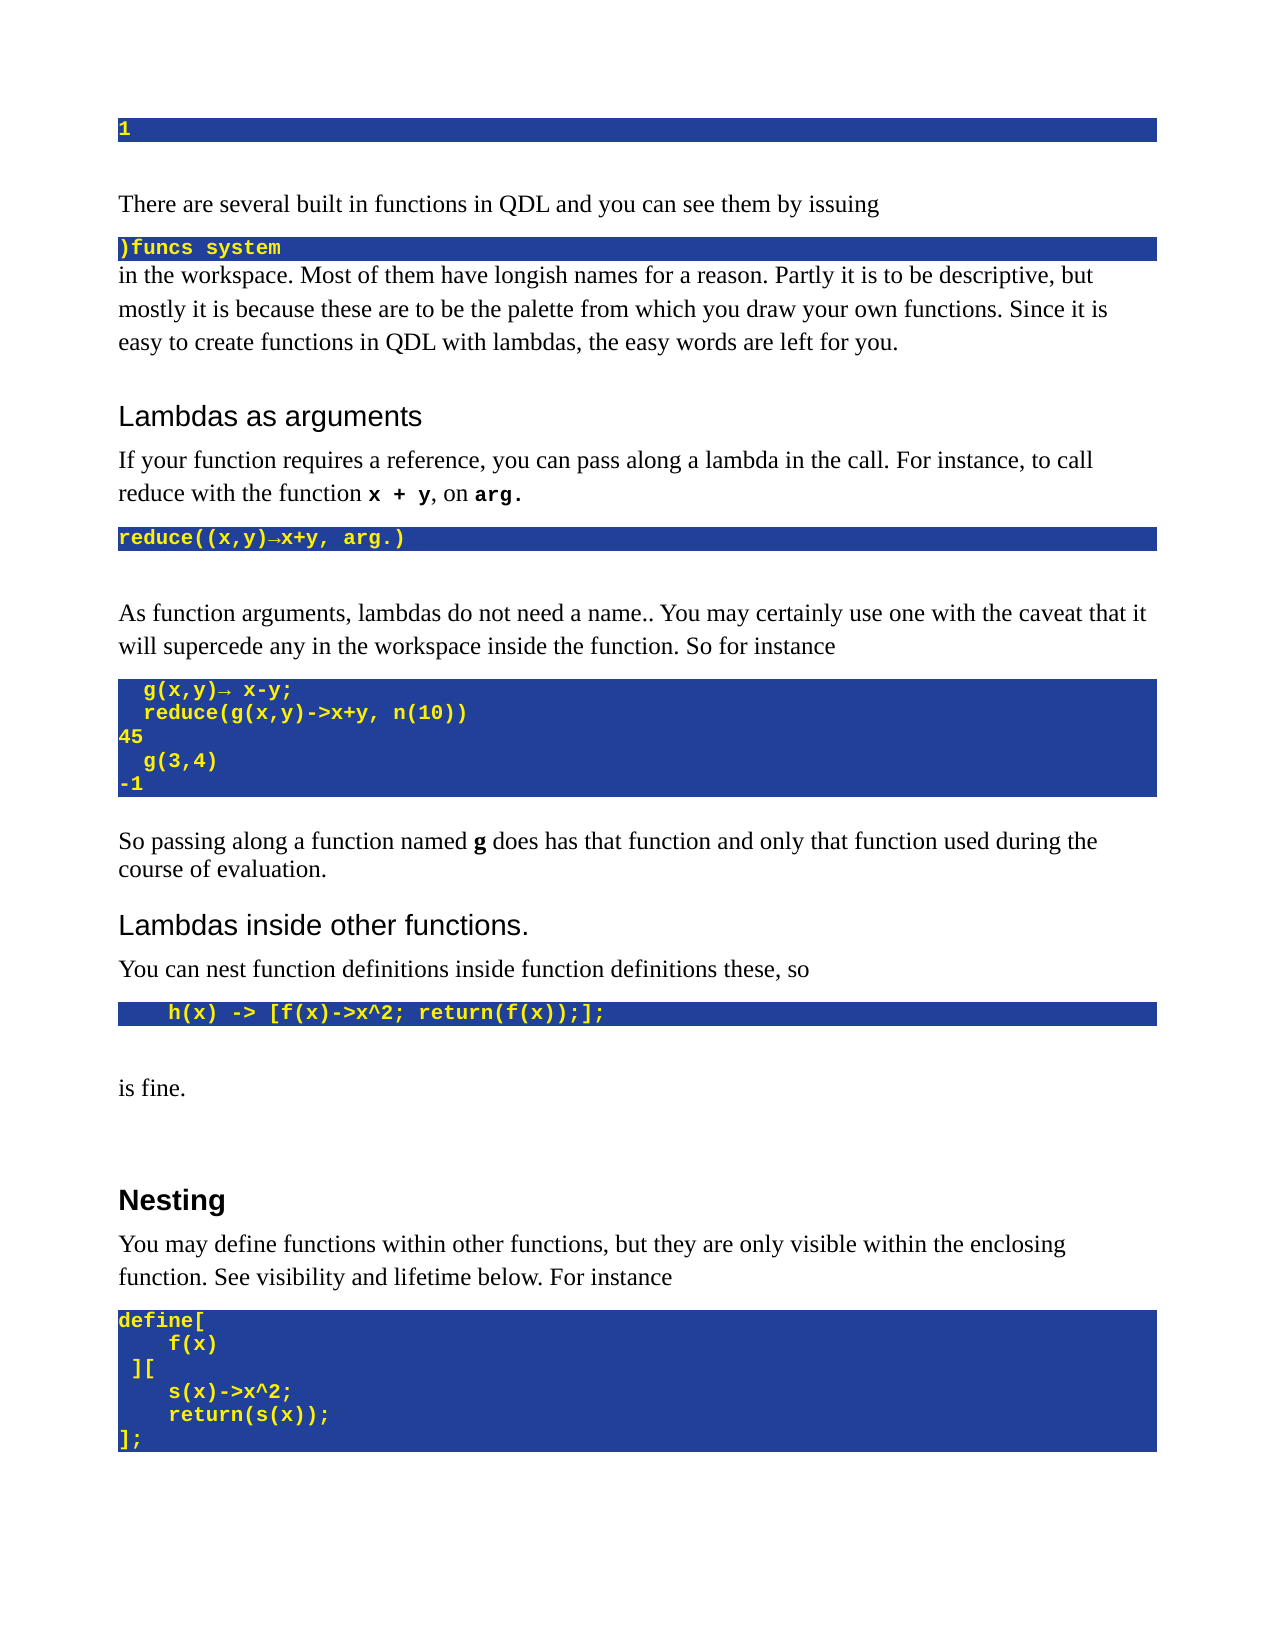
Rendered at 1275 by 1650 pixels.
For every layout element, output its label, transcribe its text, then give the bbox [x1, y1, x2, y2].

text )funcs system [118, 237, 1157, 261]
text reduce((x,y)→x+y, arg.) [118, 527, 1157, 551]
text 45 [118, 726, 1157, 750]
text h(x) -> [f(x)->x^2; return(f(x));]; [118, 1002, 1157, 1026]
subtitle Lambdas inside other functions. [118, 908, 1157, 942]
text There are several built in functions in QDL and you can see them by issuing [118, 189, 1157, 218]
text ]; [118, 1428, 1157, 1452]
text reduce(g(x,y)->x+y, n(10)) [118, 702, 1157, 726]
text So passing along a function named g does has that function and only that function used during the course of evaluation. [118, 826, 1157, 883]
text You may define functions within other functions, but they are only visible within the enclosing function. See visibility and lifetime below. For instance [118, 1229, 1157, 1291]
text g(3,4) [118, 750, 1157, 773]
text g(x,y)→ x-y; [118, 679, 1157, 702]
text As function arguments, lambdas do not need a name.. You may certainly use one with the caveat that it will supercede any in the workspace inside the function. So for instance [118, 598, 1157, 660]
text in the workspace. Most of them have longish names for a reason. Partly it is to be descriptive, but mostly it is because these are to be the palette from which you draw your own functions. Since it is easy to create functions in QDL with lambdas, the easy words are left for you. [118, 261, 1157, 355]
text define[ [118, 1310, 1157, 1333]
text s(x)->x^2; [118, 1381, 1157, 1404]
text ][ [118, 1357, 1157, 1381]
text You can nest function definitions inside function definitions these, so [118, 954, 1157, 983]
text is fine. [118, 1073, 1157, 1102]
text -1 [118, 773, 1157, 797]
text If your function requires a reference, you can pass along a lambda in the call. For instance, to call reduce with the function x + y, on arg. [118, 445, 1157, 508]
subtitle Nesting [118, 1183, 1157, 1217]
text f(x) [118, 1333, 1157, 1357]
text return(s(x)); [118, 1404, 1157, 1428]
subtitle Lambdas as arguments [118, 399, 1157, 433]
text 1 [118, 118, 1157, 142]
